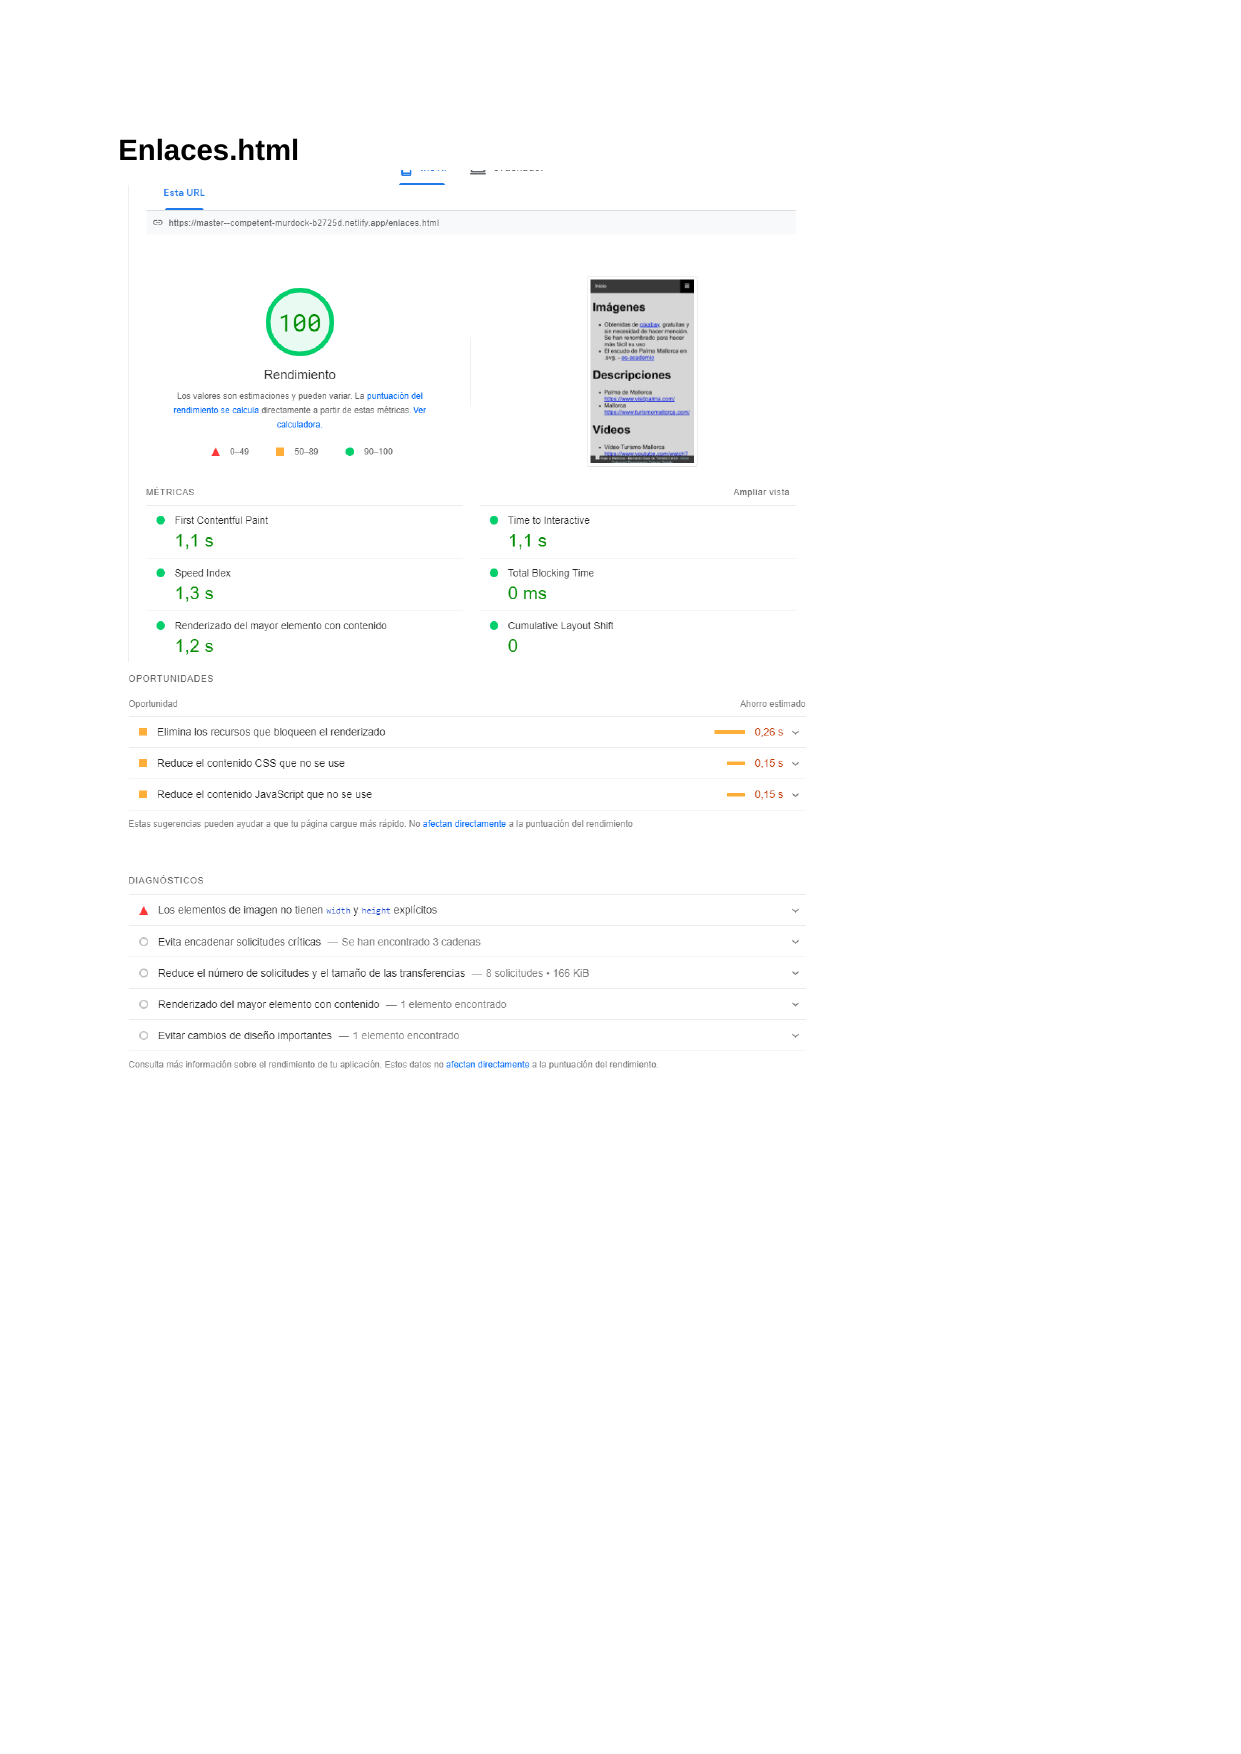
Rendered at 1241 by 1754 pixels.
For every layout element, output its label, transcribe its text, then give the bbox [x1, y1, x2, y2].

subtitle Enlaces.html [118, 133, 1122, 166]
picture [125, 170, 816, 1103]
